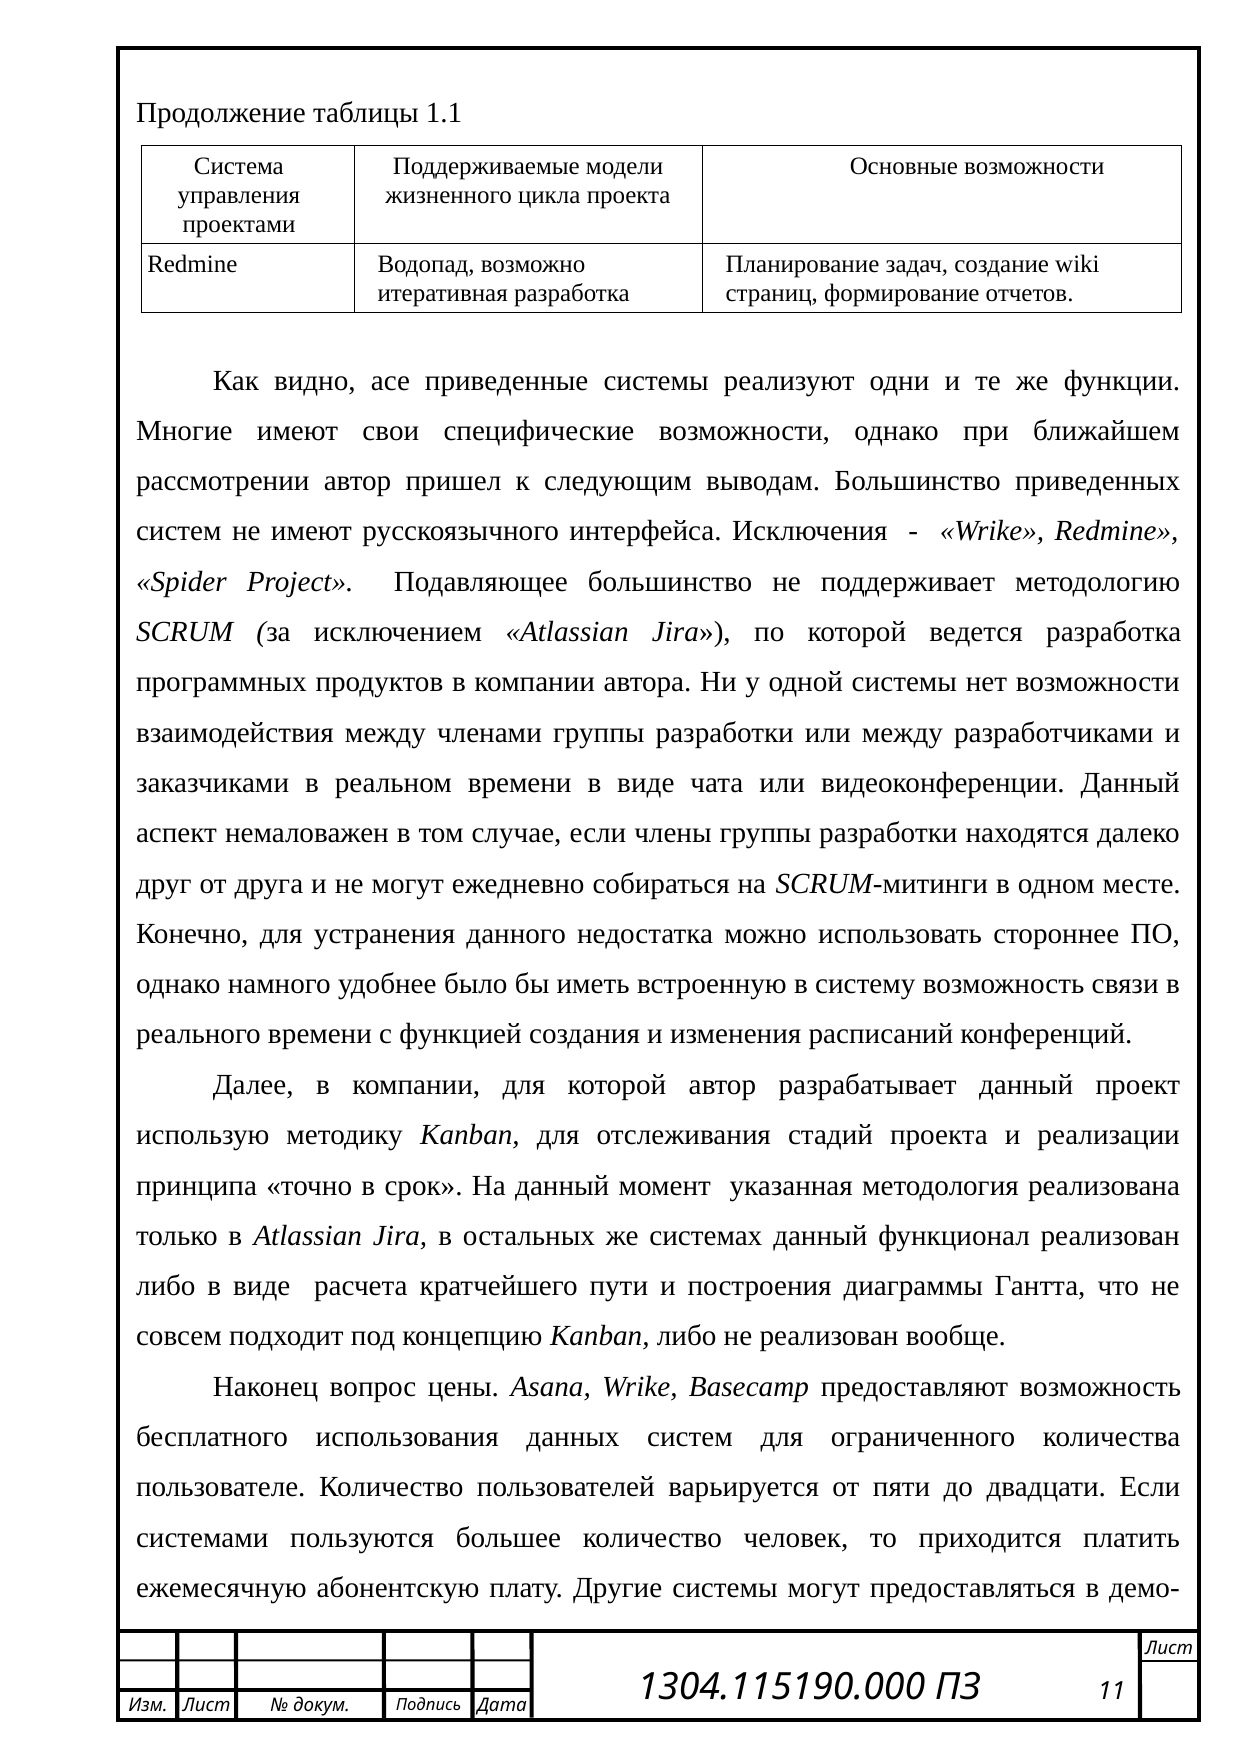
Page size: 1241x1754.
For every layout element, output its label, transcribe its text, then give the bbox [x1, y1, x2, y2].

text Далее, в компании, для которой автор разрабатывает данный проект использую методику Kanban, для отслеживания стадий проекта и реализации принципа «точно в срок». На данный момент указанная методология реализована только в Atlassian Jira, в остальных же системах данный функционал реализован либо в виде расчета кратчейшего пути и построения диаграммы Гантта, что не совсем подходит под концепцию Kanban, либо не реализован вообще. [136, 1067, 1181, 1352]
table_cell Redmine [142, 244, 354, 312]
text Продолжение таблицы 1.1 [136, 95, 1197, 128]
text Наконец вопрос цены. Asana, Wrike, Basecamp предоставляют возможность бесплатного использования данных систем для ограниченного количества пользователе. Количество пользователей варьируется от пяти до двадцати. Если системами пользуются большее количество человек, то приходится платить ежемесячную абонентскую плату. Другие системы могут предоставляться в демо- [136, 1369, 1181, 1604]
table_header Поддерживаемые модели жизненного цикла проекта [355, 146, 702, 243]
table_cell Планирование задач, создание wiki страниц, формирование отчетов. [703, 244, 1181, 312]
table_cell Водопад, возможно итеративная разработка [355, 244, 702, 312]
table_header Основные возможности [703, 146, 1181, 243]
table_header Система управления проектами [142, 146, 354, 243]
text Как видно, асе приведенные системы реализуют одни и те же функции. Многие имеют свои специфические возможности, однако при ближайшем рассмотрении автор пришел к следующим выводам. Большинство приведенных систем не имеют русскоязычного интерфейса. Исключения - «Wrike», Redmine», «Spider Project». Подавляющее большинство не поддерживает методологию SCRUM (за исключением «Atlassian Jira»), по которой ведется разработка программных продуктов в компании автора. Ни у одной системы нет возможности взаимодействия между членами группы разработки или между разработчиками и заказчиками в реальном времени в виде чата или видеоконференции. Данный аспект немаловажен в том случае, если члены группы разработки находятся далеко друг от друга и не могут ежедневно собираться на SCRUM-митинги в одном месте. Конечно, для устранения данного недостатка можно использовать стороннее ПО, однако намного удобнее было бы иметь встроенную в систему возможность связи в реального времени с функцией создания и изменения расписаний конференций. [136, 363, 1181, 1050]
